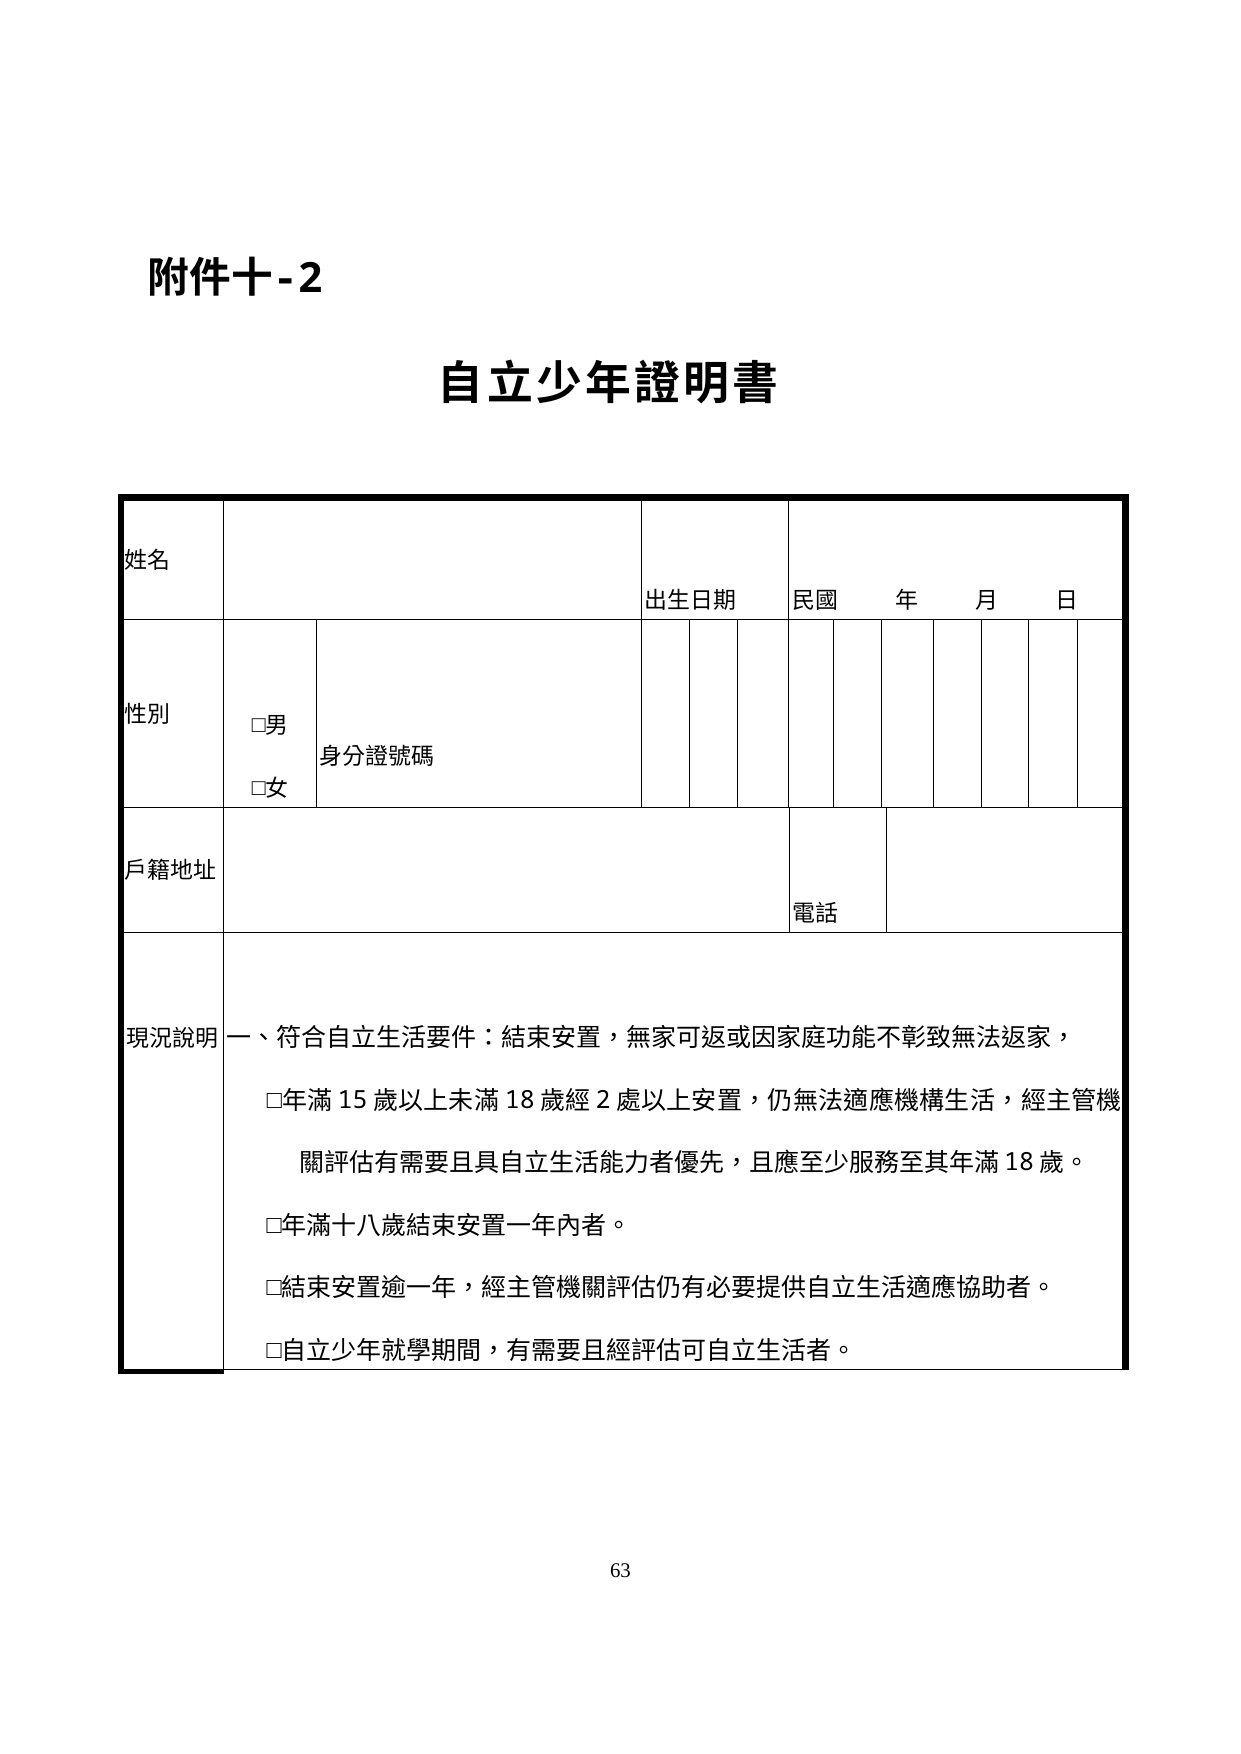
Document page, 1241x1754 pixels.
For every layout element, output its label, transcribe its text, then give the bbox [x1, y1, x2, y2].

table_cell [882, 620, 933, 807]
table_cell 戶籍地址 [124, 808, 223, 932]
table_cell [224, 808, 789, 932]
table_header [224, 501, 641, 619]
table_cell [642, 620, 689, 807]
table_cell □男 □女 [224, 620, 316, 807]
table_header 姓名 [124, 501, 223, 619]
table_cell [1078, 620, 1122, 807]
table_cell [690, 620, 737, 807]
table_cell 一、符合自立生活要件：結束安置，無家可返或因家庭功能不彰致無法返家， □年滿15歲以上未滿18歲經2處以上安置，仍無法適應機構生活，經主管機關評估有需要且具自立生活能力者優先，且應至少服務至其年滿18歲。 □年滿十八歲結束安置一年內者。 □結束安置逾一年，經主管機關評估仍有必要提供自立生活適應協助者。 □自立少年就學期間，有需要且經評估可自立生活者。 [224, 933, 1122, 1369]
table_cell [738, 620, 788, 807]
text 附件十-2 [148, 244, 1092, 305]
table_cell [934, 620, 981, 807]
table_cell [789, 620, 833, 807]
table_cell 性別 [124, 620, 223, 807]
table_cell 現況說明 [124, 933, 223, 1369]
table_cell [887, 808, 1122, 932]
table_cell 電話 [790, 808, 886, 932]
table_cell [834, 620, 881, 807]
table_cell 身分證號碼 [317, 620, 641, 807]
table_header 出生日期 [642, 501, 788, 619]
table_cell [982, 620, 1028, 807]
table_header 民國 年 月 日 [789, 501, 1122, 619]
text 自立少年證明書 [148, 307, 1068, 432]
table_cell [1029, 620, 1077, 807]
